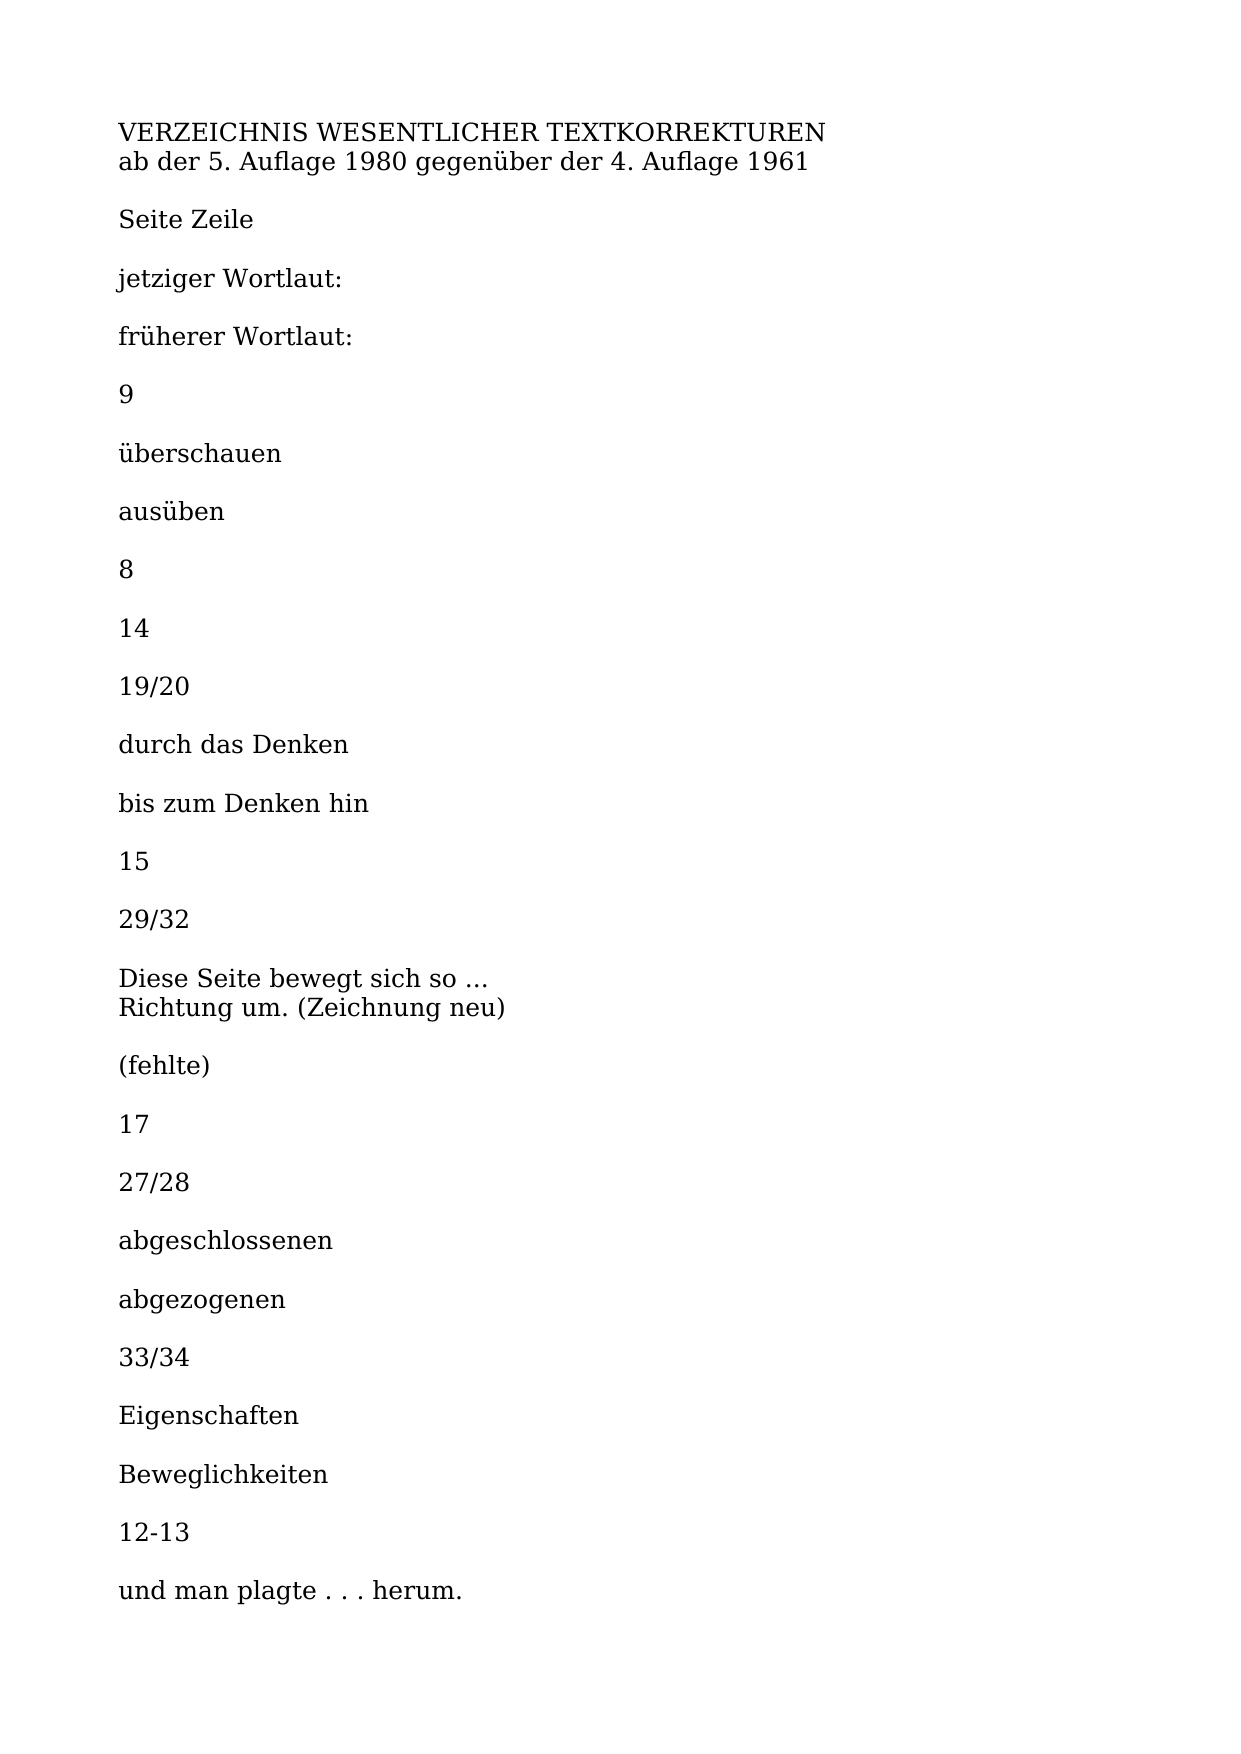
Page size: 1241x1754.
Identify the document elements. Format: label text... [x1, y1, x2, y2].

text Eigenschaften [118, 1401, 1122, 1431]
text Richtung um. (Zeichnung neu) [118, 993, 1122, 1022]
text bis zum Denken hin [118, 789, 1122, 818]
text durch das Denken [118, 731, 1122, 760]
text 29/32 [118, 906, 1122, 935]
text (fehlte) [118, 1051, 1122, 1081]
text abgezogenen [118, 1285, 1122, 1314]
text und man plagte . . . herum. [118, 1576, 1122, 1606]
text Beweglichkeiten [118, 1460, 1122, 1489]
text 14 [118, 614, 1122, 643]
text jetziger Wortlaut: [118, 264, 1122, 293]
text 33/34 [118, 1343, 1122, 1372]
text früherer Wortlaut: [118, 322, 1122, 351]
text 8 [118, 556, 1122, 585]
text 9 [118, 381, 1122, 410]
text VERZEICHNIS WESENTLICHER TEXTKORREKTUREN [118, 118, 1122, 147]
text ausüben [118, 497, 1122, 526]
text 19/20 [118, 672, 1122, 701]
text 15 [118, 847, 1122, 876]
text Seite Zeile [118, 206, 1122, 235]
text 17 [118, 1110, 1122, 1139]
text 12-13 [118, 1518, 1122, 1547]
text abgeschlossenen [118, 1226, 1122, 1256]
text 27/28 [118, 1168, 1122, 1197]
text überschauen [118, 439, 1122, 468]
text ab der 5. Auflage 1980 gegenüber der 4. Auflage 1961 [118, 147, 1122, 176]
text Diese Seite bewegt sich so ... [118, 964, 1122, 993]
